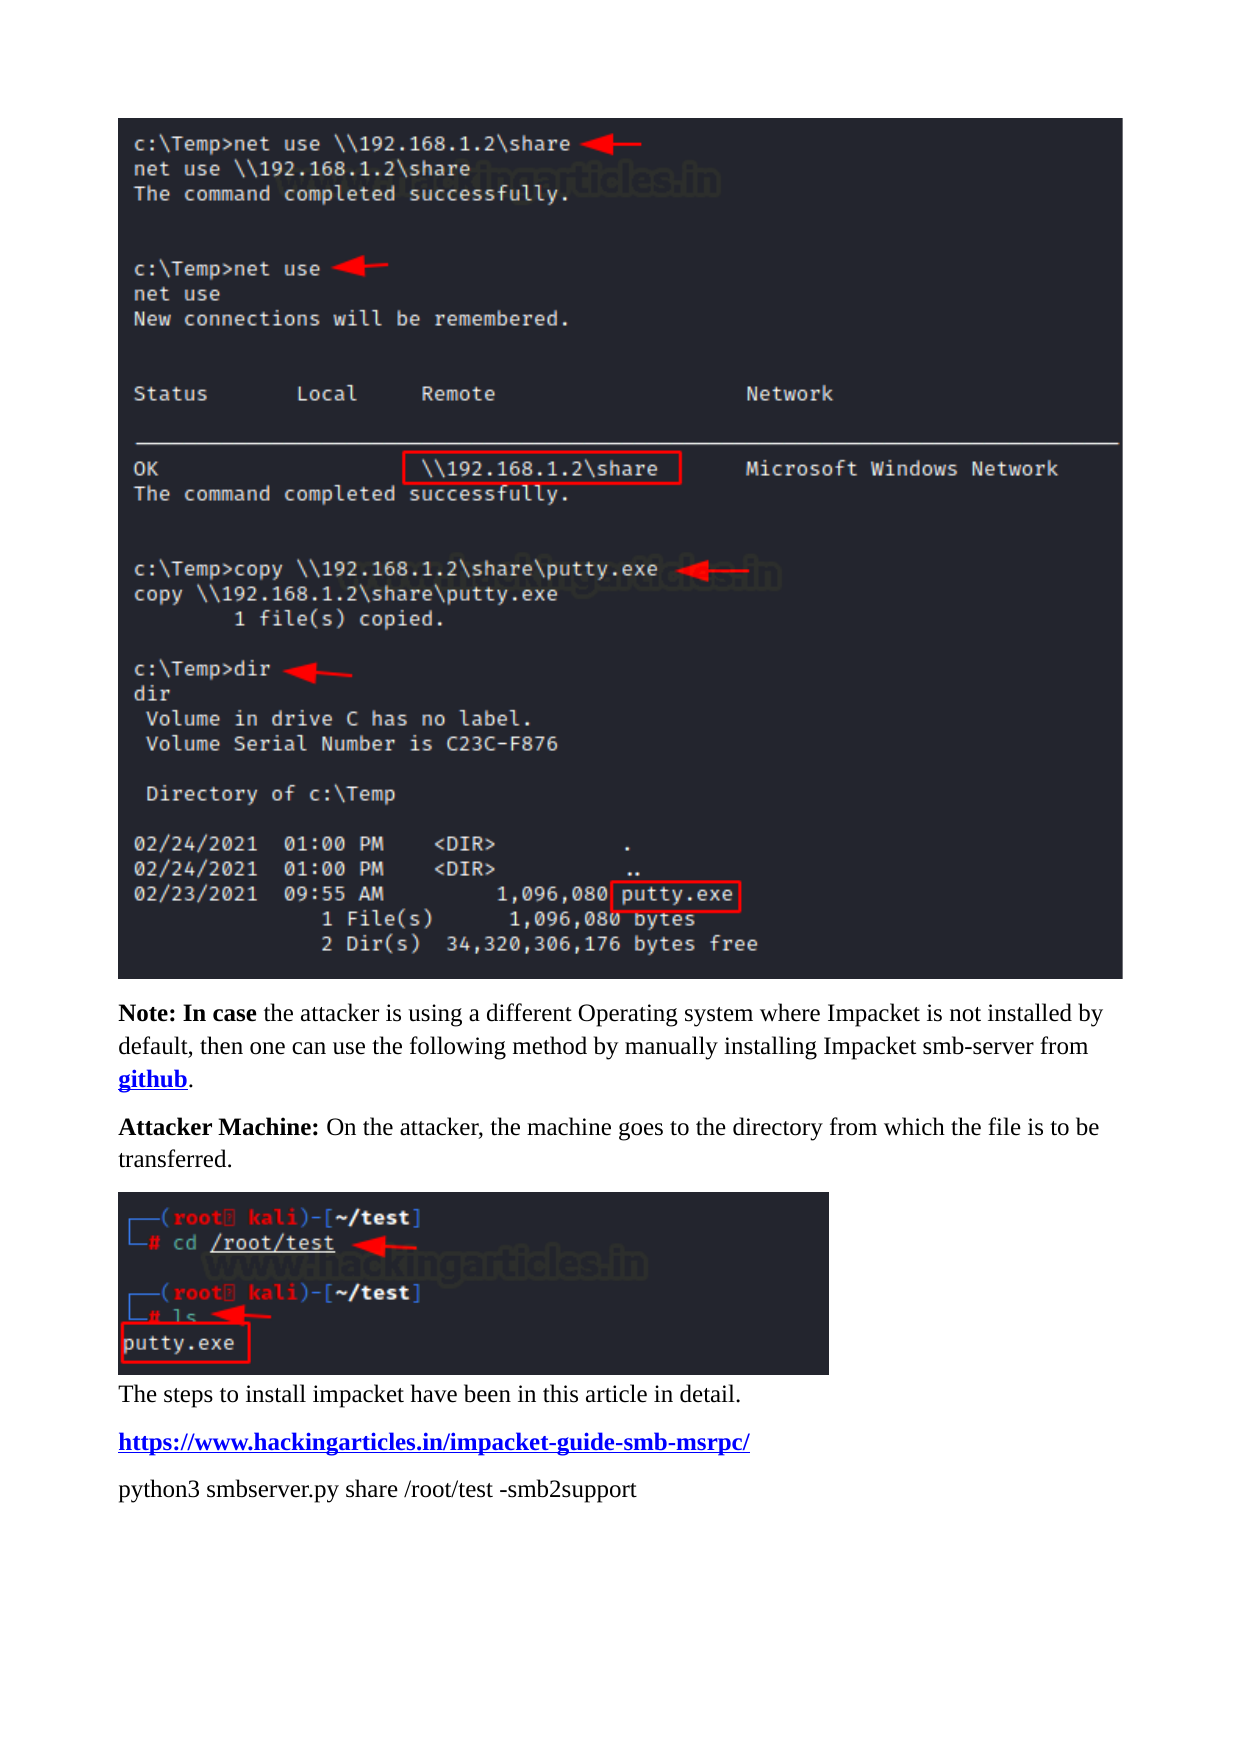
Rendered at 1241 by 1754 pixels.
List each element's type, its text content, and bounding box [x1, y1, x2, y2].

text python3 smbserver.py share /root/test -smb2support [118, 1474, 1122, 1503]
picture [118, 118, 1123, 979]
text Attacker Machine: On the attacker, the machine goes to the directory from which the file is to be transferred. [118, 1112, 1122, 1173]
text https://www.hackingarticles.in/impacket-guide-smb-msrpc/ [118, 1427, 1122, 1456]
text Note: In case the attacker is using a different Operating system where Impacket is not installed by default, then one can use the following method by manually installing Impacket smb-server from github. [118, 998, 1122, 1093]
text The steps to install impacket have been in this article in detail. [118, 1375, 1122, 1408]
picture [118, 1192, 829, 1375]
